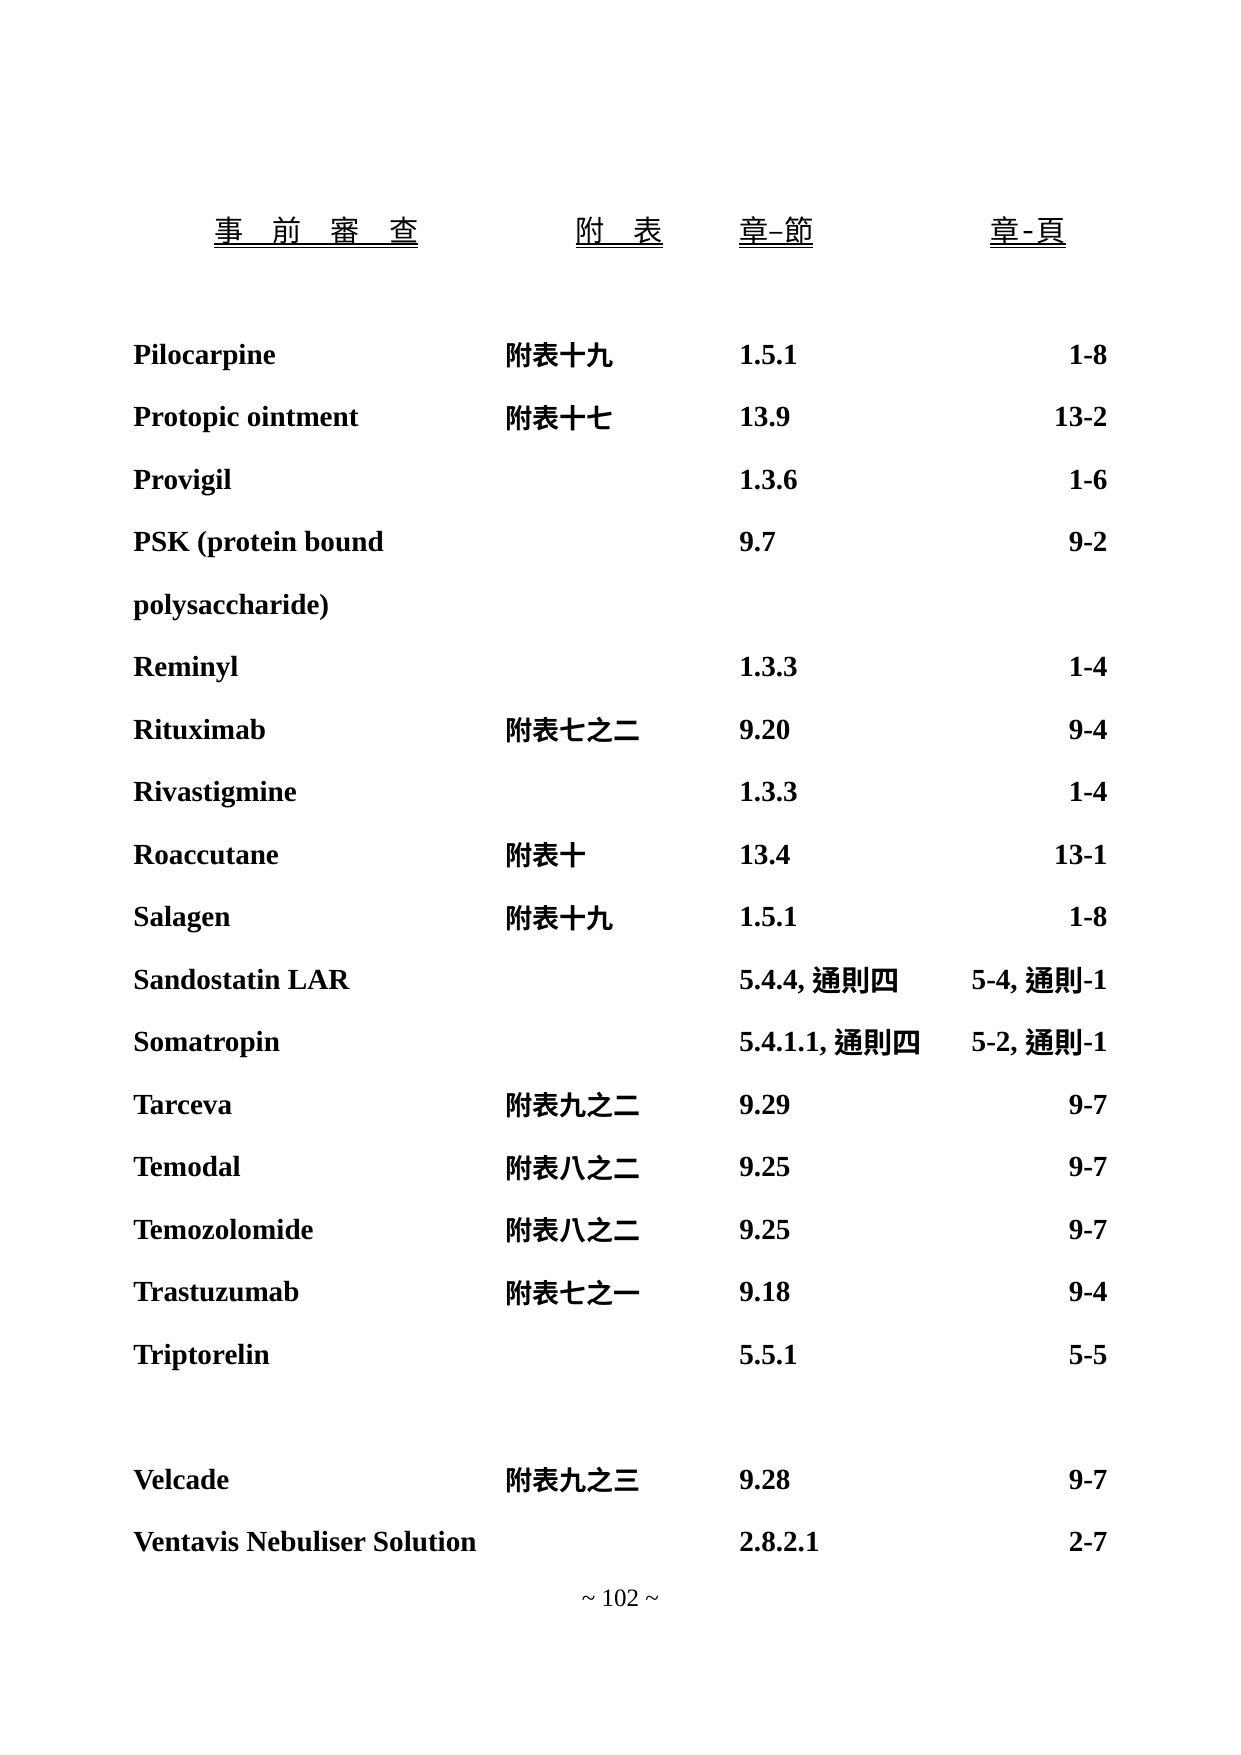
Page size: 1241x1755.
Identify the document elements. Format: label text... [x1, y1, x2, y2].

table_cell 9.25 [736, 1125, 945, 1187]
table_cell Roaccutane [130, 812, 502, 874]
table_cell 1.5.1 [736, 262, 945, 374]
table_cell 1-6 [945, 437, 1110, 499]
table_cell 9.20 [736, 687, 945, 749]
table_cell 9-4 [945, 1250, 1110, 1312]
table_cell [502, 1312, 736, 1407]
table_cell Ventavis Nebuliser Solution [130, 1500, 502, 1562]
table_cell Rivastigmine [130, 750, 502, 812]
table_cell [502, 1000, 736, 1062]
table_cell Trastuzumab [130, 1250, 502, 1312]
table_header 章–節 [736, 187, 945, 262]
table_cell 9-7 [945, 1062, 1110, 1124]
table_cell [502, 437, 736, 499]
table_cell 9-2 [945, 500, 1110, 624]
table_cell 5-4, 通則-1 [945, 937, 1110, 999]
table_cell Temodal [130, 1125, 502, 1187]
table_cell [502, 937, 736, 999]
table_cell Pilocarpine [130, 262, 502, 374]
table_cell Tarceva [130, 1062, 502, 1124]
table_cell [502, 1500, 736, 1562]
table_cell [502, 750, 736, 812]
table_cell Provigil [130, 437, 502, 499]
table_cell 附表九之三 [502, 1407, 736, 1499]
table_cell 9.7 [736, 500, 945, 624]
table_cell 13.4 [736, 812, 945, 874]
table_cell 附表九之二 [502, 1062, 736, 1124]
table_cell 9-4 [945, 687, 1110, 749]
table_cell 附表七之二 [502, 687, 736, 749]
table_cell Rituximab [130, 687, 502, 749]
table_cell 5-2, 通則-1 [945, 1000, 1110, 1062]
table_cell 5-5 [945, 1312, 1110, 1407]
table_cell 9.25 [736, 1187, 945, 1249]
table_cell 5.5.1 [736, 1312, 945, 1407]
table_cell 2-7 [945, 1500, 1110, 1562]
table_cell 1.5.1 [736, 875, 945, 937]
table_cell Velcade [130, 1407, 502, 1499]
table_cell [502, 500, 736, 624]
table_cell Salagen [130, 875, 502, 937]
table_cell 附表十 [502, 812, 736, 874]
table_cell 1.3.6 [736, 437, 945, 499]
table_header 事 前 審 查 [130, 187, 502, 262]
table_cell 9-7 [945, 1125, 1110, 1187]
table_cell 附表八之二 [502, 1187, 736, 1249]
table_cell 9-7 [945, 1407, 1110, 1499]
table_cell PSK (protein bound polysaccharide) [130, 500, 502, 624]
table_cell 9.18 [736, 1250, 945, 1312]
table_cell Temozolomide [130, 1187, 502, 1249]
table_cell Reminyl [130, 625, 502, 687]
table_cell 13-2 [945, 375, 1110, 437]
table_cell 13-1 [945, 812, 1110, 874]
table_cell Sandostatin LAR [130, 937, 502, 999]
table_cell 5.4.1.1, 通則四 [736, 1000, 945, 1062]
table_cell 5.4.4, 通則四 [736, 937, 945, 999]
table_cell 附表十七 [502, 375, 736, 437]
table_cell 附表十九 [502, 262, 736, 374]
table_cell 附表七之一 [502, 1250, 736, 1312]
table_cell 9.29 [736, 1062, 945, 1124]
table_cell 1-8 [945, 875, 1110, 937]
table_header 章-頁 [945, 187, 1110, 262]
table_cell 9.28 [736, 1407, 945, 1499]
table_cell 13.9 [736, 375, 945, 437]
table_cell Triptorelin [130, 1312, 502, 1407]
table_cell 2.8.2.1 [736, 1500, 945, 1562]
table_cell 1-4 [945, 750, 1110, 812]
table_cell 1.3.3 [736, 750, 945, 812]
table_cell 1-4 [945, 625, 1110, 687]
table_cell 1-8 [945, 262, 1110, 374]
table_header 附 表 [502, 187, 736, 262]
table_cell 附表十九 [502, 875, 736, 937]
table_cell Somatropin [130, 1000, 502, 1062]
table_cell 9-7 [945, 1187, 1110, 1249]
table_cell 1.3.3 [736, 625, 945, 687]
table_cell 附表八之二 [502, 1125, 736, 1187]
table_cell Protopic ointment [130, 375, 502, 437]
table_cell [502, 625, 736, 687]
